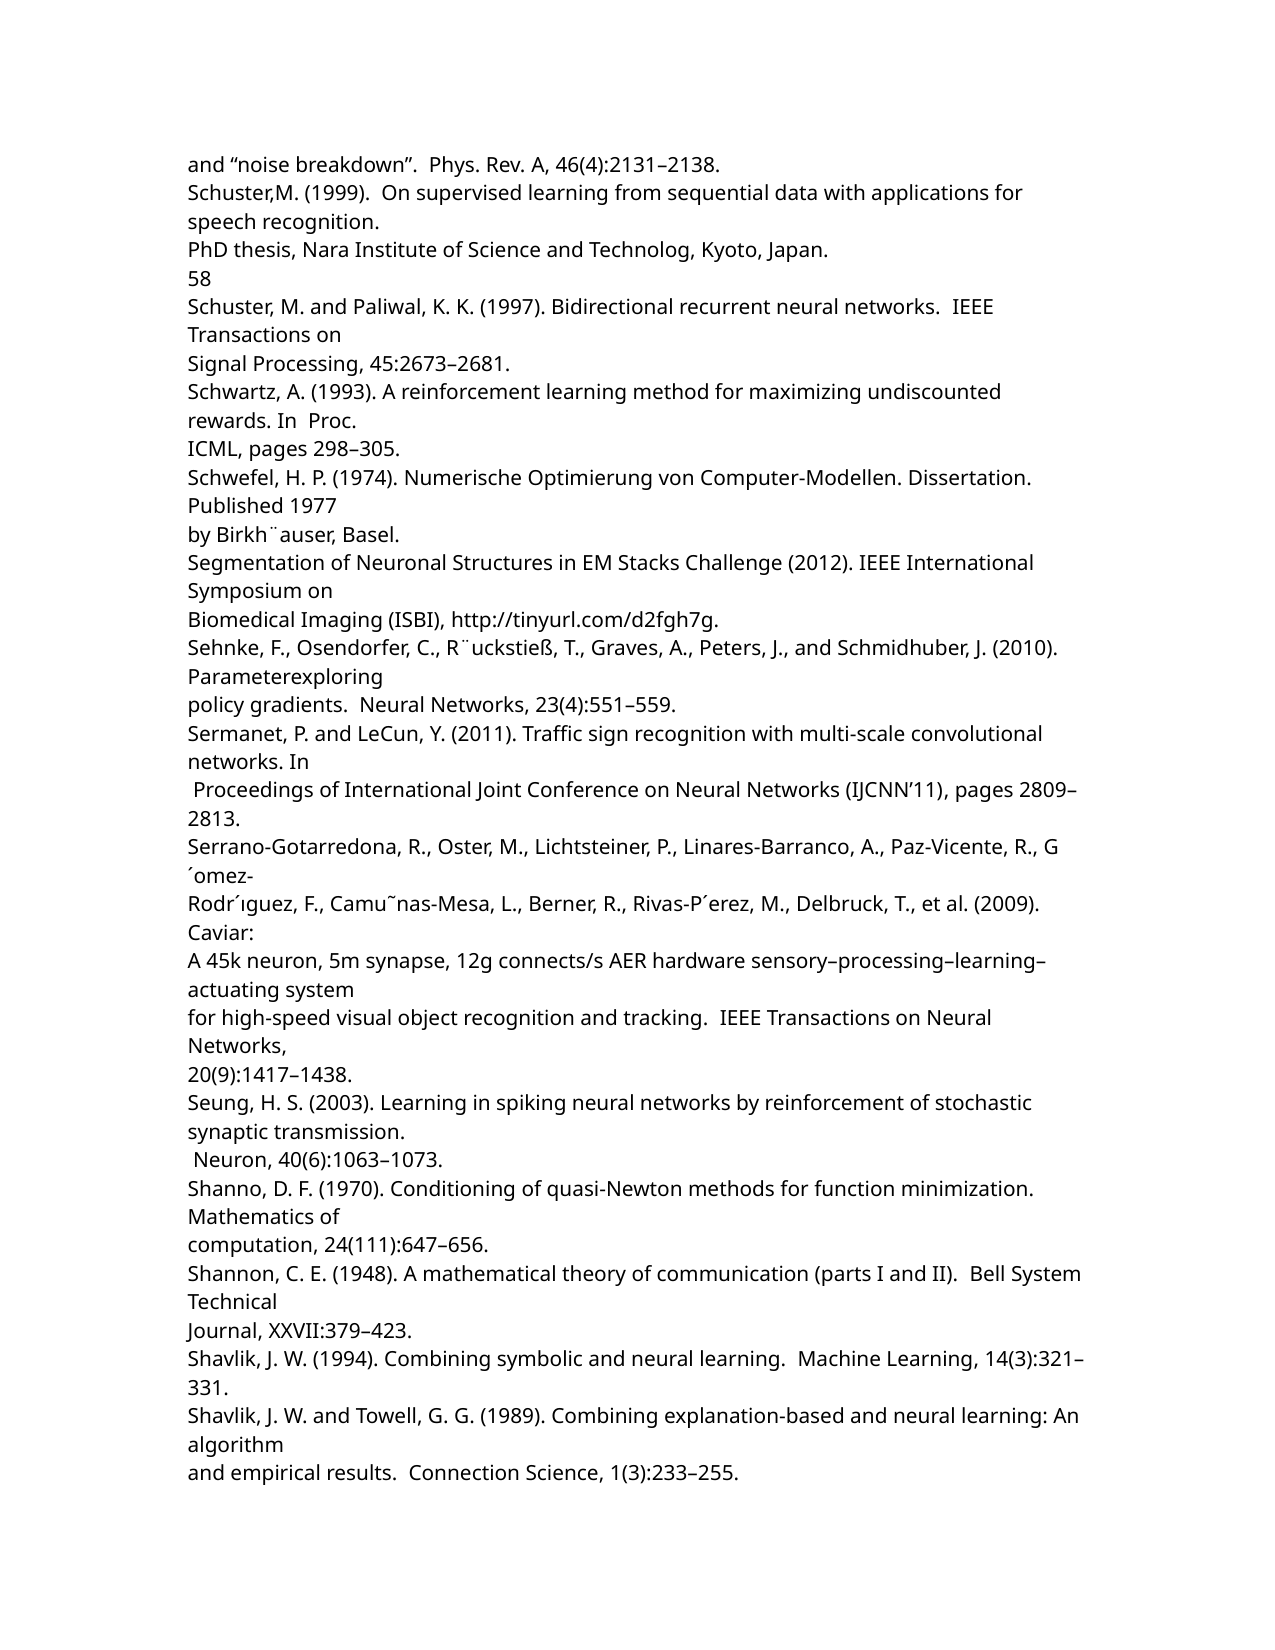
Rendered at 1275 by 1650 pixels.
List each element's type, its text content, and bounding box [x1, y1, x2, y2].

text and “noise breakdown”. Phys. Rev. A, 46(4):2131–2138. [187, 150, 1087, 178]
text Proceedings of International Joint Conference on Neural Networks (IJCNN’11), pages 2809–2813. [187, 776, 1087, 832]
text Signal Processing, 45:2673–2681. [187, 349, 1087, 377]
text Schwefel, H. P. (1974). Numerische Optimierung von Computer-Modellen. Dissertation. Published 1977 [187, 463, 1087, 520]
text computation, 24(111):647–656. [187, 1231, 1087, 1259]
text Shavlik, J. W. and Towell, G. G. (1989). Combining explanation-based and neural learning: An algorithm [187, 1401, 1087, 1458]
text ICML, pages 298–305. [187, 434, 1087, 463]
text Serrano-Gotarredona, R., Oster, M., Lichtsteiner, P., Linares-Barranco, A., Paz-Vicente, R., G´omez- [187, 832, 1087, 889]
text Segmentation of Neuronal Structures in EM Stacks Challenge (2012). IEEE International Symposium on [187, 548, 1087, 605]
text Shannon, C. E. (1948). A mathematical theory of communication (parts I and II). Bell System Technical [187, 1259, 1087, 1316]
text by Birkh¨auser, Basel. [187, 520, 1087, 548]
text Schuster,M. (1999). On supervised learning from sequential data with applications for speech recognition. [187, 178, 1087, 235]
text for high-speed visual object recognition and tracking. IEEE Transactions on Neural Networks, [187, 1003, 1087, 1060]
text Shanno, D. F. (1970). Conditioning of quasi-Newton methods for function minimization. Mathematics of [187, 1174, 1087, 1231]
text A 45k neuron, 5m synapse, 12g connects/s AER hardware sensory–processing–learning–actuating system [187, 946, 1087, 1003]
text Neuron, 40(6):1063–1073. [187, 1145, 1087, 1174]
text Schwartz, A. (1993). A reinforcement learning method for maximizing undiscounted rewards. In Proc. [187, 377, 1087, 434]
text 58 [187, 264, 1087, 292]
text Shavlik, J. W. (1994). Combining symbolic and neural learning. Machine Learning, 14(3):321–331. [187, 1344, 1087, 1401]
text Rodr´ıguez, F., Camu˜nas-Mesa, L., Berner, R., Rivas-P´erez, M., Delbruck, T., et al. (2009). Caviar: [187, 889, 1087, 946]
text Sermanet, P. and LeCun, Y. (2011). Traffic sign recognition with multi-scale convolutional networks. In [187, 719, 1087, 776]
text Biomedical Imaging (ISBI), http://tinyurl.com/d2fgh7g. [187, 605, 1087, 633]
text 20(9):1417–1438. [187, 1060, 1087, 1088]
text PhD thesis, Nara Institute of Science and Technolog, Kyoto, Japan. [187, 235, 1087, 264]
text Journal, XXVII:379–423. [187, 1316, 1087, 1344]
text Seung, H. S. (2003). Learning in spiking neural networks by reinforcement of stochastic synaptic transmission. [187, 1088, 1087, 1145]
text Sehnke, F., Osendorfer, C., R¨uckstieß, T., Graves, A., Peters, J., and Schmidhuber, J. (2010). Parameterexploring [187, 633, 1087, 690]
text and empirical results. Connection Science, 1(3):233–255. [187, 1458, 1087, 1487]
text policy gradients. Neural Networks, 23(4):551–559. [187, 690, 1087, 719]
text Schuster, M. and Paliwal, K. K. (1997). Bidirectional recurrent neural networks. IEEE Transactions on [187, 292, 1087, 349]
